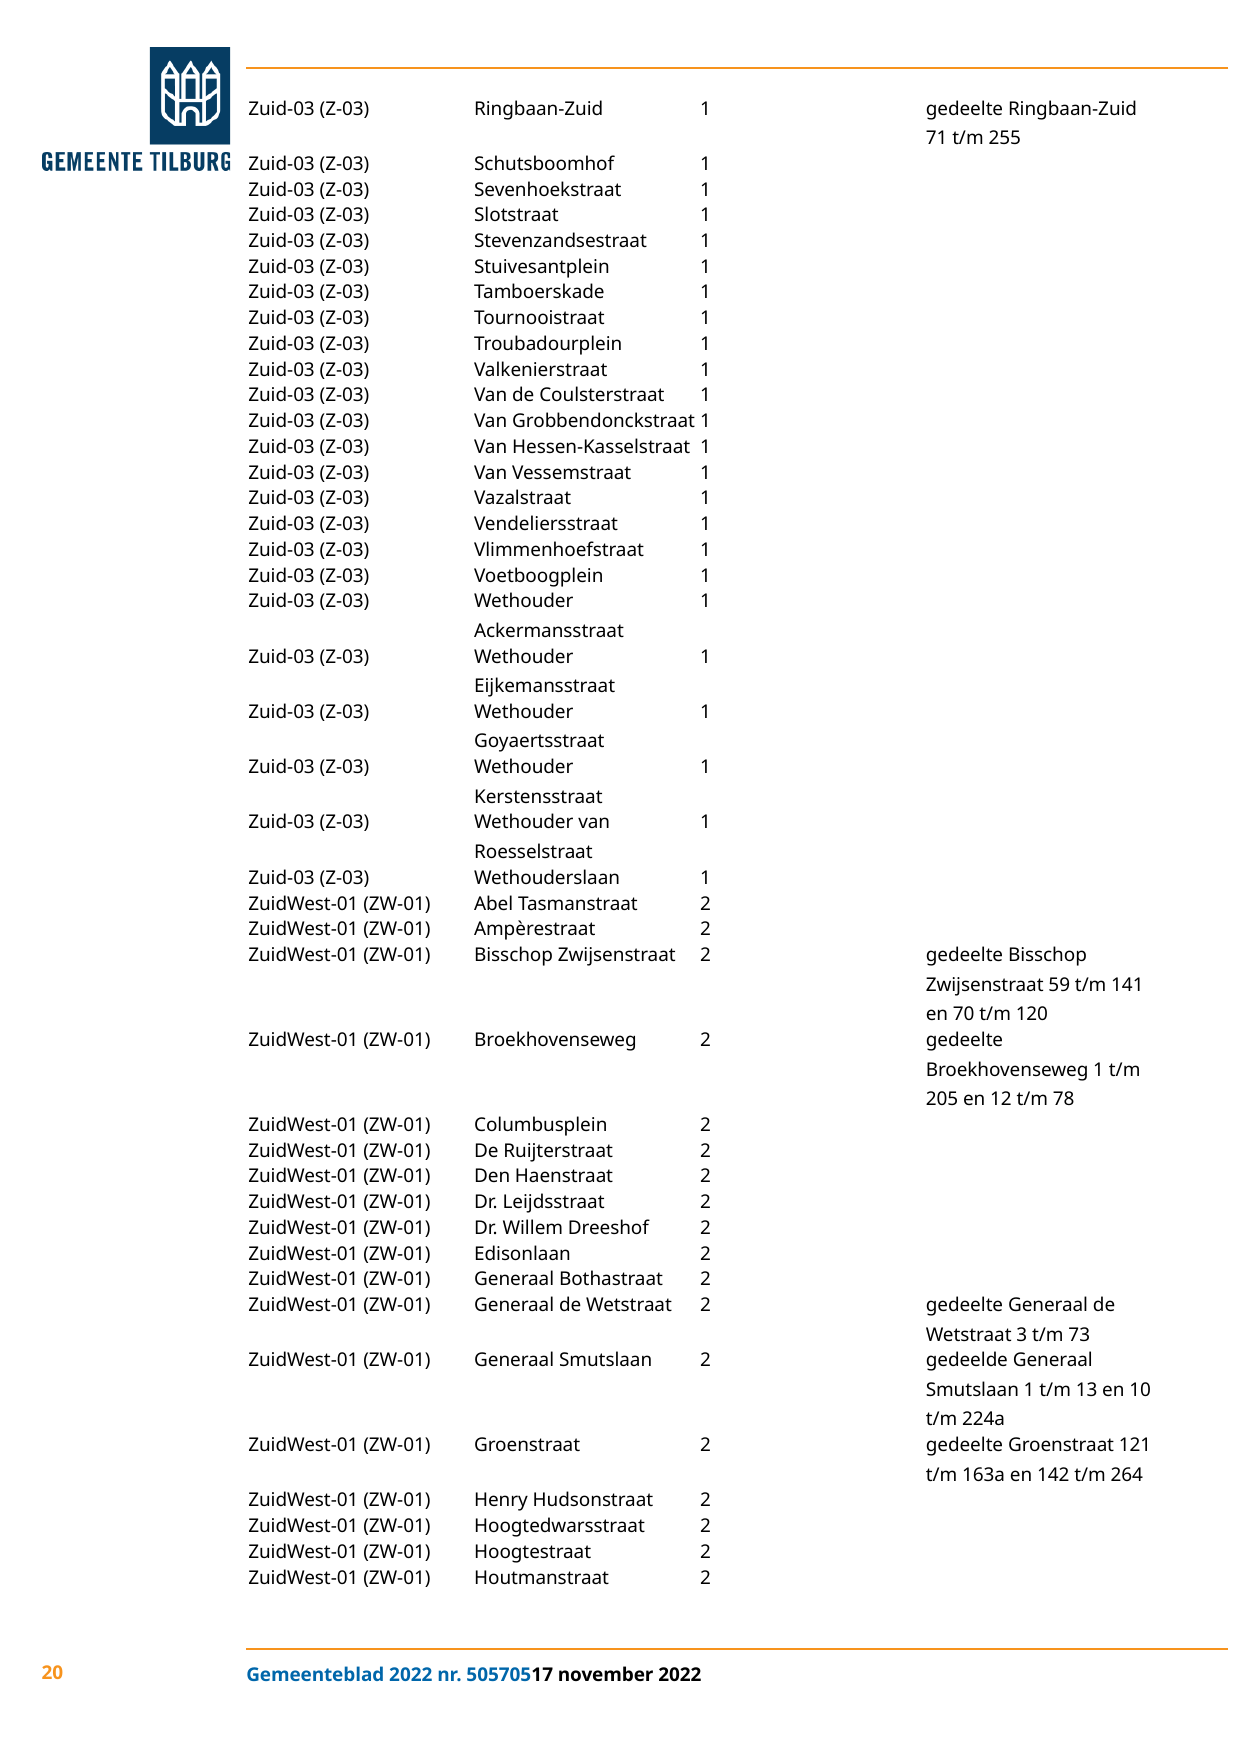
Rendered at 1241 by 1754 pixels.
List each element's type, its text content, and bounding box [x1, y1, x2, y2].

table_cell ZuidWest-01 (ZW-01) [248, 1538, 474, 1564]
table_cell Den Haenstraat [474, 1163, 700, 1188]
table_cell ZuidWest-01 (ZW-01) [248, 1431, 474, 1487]
table_cell [926, 253, 1152, 279]
table_cell ZuidWest-01 (ZW-01) [248, 1214, 474, 1240]
table_cell [926, 1564, 1152, 1589]
table_cell Generaal Smutslaan [474, 1346, 700, 1431]
table_cell gedeelde Generaal Smutslaan 1 t/m 13 en 10 t/m 224a [926, 1346, 1152, 1431]
table_cell 2 [700, 1265, 926, 1291]
table_cell [926, 510, 1152, 536]
table_cell Generaal de Wetstraat [474, 1291, 700, 1346]
table_cell [926, 916, 1152, 941]
table_cell 2 [700, 1163, 926, 1188]
table_cell ZuidWest-01 (ZW-01) [248, 1188, 474, 1214]
table_cell Tournooistraat [474, 305, 700, 330]
table_cell Broekhovenseweg [474, 1026, 700, 1111]
table_cell 1 [700, 330, 926, 356]
table_cell [926, 150, 1152, 176]
table_cell Zuid-03 (Z-03) [248, 485, 474, 510]
table_cell Zuid-03 (Z-03) [248, 408, 474, 433]
table_cell [926, 1513, 1152, 1538]
table_cell gedeelte Ringbaan-Zuid 71 t/m 255 [926, 95, 1152, 150]
table_cell Wethouderslaan [474, 864, 700, 890]
table_cell [926, 408, 1152, 433]
table_cell [926, 382, 1152, 407]
table_cell Vlimmenhoefstraat [474, 536, 700, 562]
table_cell 1 [700, 864, 926, 890]
table_cell 2 [700, 1538, 926, 1564]
table_cell gedeelte Generaal de Wetstraat 3 t/m 73 [926, 1291, 1152, 1346]
table_cell Wethouder Kerstensstraat [474, 754, 700, 809]
table_cell Zuid-03 (Z-03) [248, 562, 474, 587]
table_cell Vazalstraat [474, 485, 700, 510]
table_cell Zuid-03 (Z-03) [248, 433, 474, 459]
table_cell Dr. Leijdsstraat [474, 1188, 700, 1214]
table_cell [926, 864, 1152, 890]
table_cell ZuidWest-01 (ZW-01) [248, 1346, 474, 1431]
table_cell [926, 588, 1152, 643]
table_cell Zuid-03 (Z-03) [248, 227, 474, 253]
table_cell 2 [700, 941, 926, 1026]
table_cell Zuid-03 (Z-03) [248, 176, 474, 202]
table_cell ZuidWest-01 (ZW-01) [248, 1137, 474, 1162]
table_cell gedeelte Bisschop Zwijsenstraat 59 t/m 141 en 70 t/m 120 [926, 941, 1152, 1026]
table_cell [926, 1240, 1152, 1265]
table_cell gedeelte Broekhovenseweg 1 t/m 205 en 12 t/m 78 [926, 1026, 1152, 1111]
table_cell 2 [700, 1026, 926, 1111]
table_cell Zuid-03 (Z-03) [248, 536, 474, 562]
table_cell [926, 1265, 1152, 1291]
table_cell [926, 1111, 1152, 1137]
table_cell 2 [700, 1188, 926, 1214]
table_cell Zuid-03 (Z-03) [248, 356, 474, 382]
table_cell Zuid-03 (Z-03) [248, 305, 474, 330]
table_cell ZuidWest-01 (ZW-01) [248, 1111, 474, 1137]
table_cell Zuid-03 (Z-03) [248, 279, 474, 304]
table_cell Zuid-03 (Z-03) [248, 754, 474, 809]
table_cell Sevenhoekstraat [474, 176, 700, 202]
table_cell Vendeliersstraat [474, 510, 700, 536]
table_cell 1 [700, 562, 926, 587]
table_cell [926, 809, 1152, 864]
table_cell [926, 698, 1152, 753]
table_cell 1 [700, 95, 926, 150]
table_cell Zuid-03 (Z-03) [248, 864, 474, 890]
table_cell Van Hessen-Kasselstraat [474, 433, 700, 459]
table_cell 1 [700, 382, 926, 407]
table_cell 1 [700, 698, 926, 753]
table_cell Van Vessemstraat [474, 459, 700, 484]
table_cell [926, 754, 1152, 809]
table_cell [926, 202, 1152, 227]
table_cell [926, 1214, 1152, 1240]
table_cell [926, 279, 1152, 304]
table_cell Wethouder Goyaertsstraat [474, 698, 700, 753]
table_cell [926, 227, 1152, 253]
table_cell ZuidWest-01 (ZW-01) [248, 1265, 474, 1291]
table_cell ZuidWest-01 (ZW-01) [248, 1513, 474, 1538]
table_cell 1 [700, 510, 926, 536]
table_cell Wethouder Eijkemansstraat [474, 643, 700, 698]
table_cell 1 [700, 176, 926, 202]
table_cell [926, 330, 1152, 356]
table_cell Columbusplein [474, 1111, 700, 1137]
table_cell 1 [700, 305, 926, 330]
table_cell [926, 643, 1152, 698]
table_cell Edisonlaan [474, 1240, 700, 1265]
table_cell 1 [700, 227, 926, 253]
table_cell 2 [700, 1137, 926, 1162]
table_cell 1 [700, 408, 926, 433]
table_cell 1 [700, 754, 926, 809]
table_cell [926, 1538, 1152, 1564]
table_cell 1 [700, 202, 926, 227]
table_cell [926, 433, 1152, 459]
table_cell [926, 562, 1152, 587]
table_cell 2 [700, 1291, 926, 1346]
picture [41, 47, 231, 172]
table_cell ZuidWest-01 (ZW-01) [248, 1026, 474, 1111]
table_cell 2 [700, 1111, 926, 1137]
table_cell 1 [700, 150, 926, 176]
table_cell Troubadourplein [474, 330, 700, 356]
table_cell Zuid-03 (Z-03) [248, 809, 474, 864]
table_cell [926, 485, 1152, 510]
table_cell 1 [700, 809, 926, 864]
table_cell ZuidWest-01 (ZW-01) [248, 1291, 474, 1346]
table_cell 2 [700, 1564, 926, 1589]
table_cell 1 [700, 588, 926, 643]
table_cell Zuid-03 (Z-03) [248, 382, 474, 407]
table_cell Schutsboomhof [474, 150, 700, 176]
table_cell Generaal Bothastraat [474, 1265, 700, 1291]
table_cell ZuidWest-01 (ZW-01) [248, 916, 474, 941]
table_cell 2 [700, 1214, 926, 1240]
table_cell 1 [700, 253, 926, 279]
table_cell Zuid-03 (Z-03) [248, 330, 474, 356]
table_cell Wethouder Ackermansstraat [474, 588, 700, 643]
table_cell Van de Coulsterstraat [474, 382, 700, 407]
table_cell Tamboerskade [474, 279, 700, 304]
table_cell Hoogtestraat [474, 1538, 700, 1564]
table_cell 2 [700, 890, 926, 916]
table_cell ZuidWest-01 (ZW-01) [248, 1487, 474, 1512]
table_cell Zuid-03 (Z-03) [248, 253, 474, 279]
table_cell Van Grobbendonckstraat [474, 408, 700, 433]
table_cell 2 [700, 1431, 926, 1487]
table_cell 1 [700, 485, 926, 510]
table_cell Slotstraat [474, 202, 700, 227]
table_cell [926, 305, 1152, 330]
table_cell 2 [700, 1346, 926, 1431]
table_cell ZuidWest-01 (ZW-01) [248, 1240, 474, 1265]
table_cell 2 [700, 1487, 926, 1512]
table_cell Stuivesantplein [474, 253, 700, 279]
table_cell Zuid-03 (Z-03) [248, 643, 474, 698]
table_cell De Ruijterstraat [474, 1137, 700, 1162]
table_cell Zuid-03 (Z-03) [248, 510, 474, 536]
table_cell [926, 459, 1152, 484]
table_cell 2 [700, 1513, 926, 1538]
table_cell Zuid-03 (Z-03) [248, 95, 474, 150]
table_cell Ringbaan-Zuid [474, 95, 700, 150]
table_cell 2 [700, 1240, 926, 1265]
table_cell Zuid-03 (Z-03) [248, 698, 474, 753]
table_cell Zuid-03 (Z-03) [248, 202, 474, 227]
table_cell Zuid-03 (Z-03) [248, 588, 474, 643]
table_cell Voetboogplein [474, 562, 700, 587]
table_cell ZuidWest-01 (ZW-01) [248, 890, 474, 916]
table_cell 1 [700, 356, 926, 382]
table_cell [926, 356, 1152, 382]
table_cell Dr. Willem Dreeshof [474, 1214, 700, 1240]
table_cell Bisschop Zwijsenstraat [474, 941, 700, 1026]
table_cell [926, 1188, 1152, 1214]
table_cell 1 [700, 433, 926, 459]
table_cell Ampèrestraat [474, 916, 700, 941]
table_cell 1 [700, 536, 926, 562]
table_cell Henry Hudsonstraat [474, 1487, 700, 1512]
table_cell [926, 536, 1152, 562]
table_cell Zuid-03 (Z-03) [248, 150, 474, 176]
table_cell Zuid-03 (Z-03) [248, 459, 474, 484]
table_cell Hoogtedwarsstraat [474, 1513, 700, 1538]
table_cell ZuidWest-01 (ZW-01) [248, 1163, 474, 1188]
table_cell [926, 1163, 1152, 1188]
table_cell Abel Tasmanstraat [474, 890, 700, 916]
table_cell 1 [700, 459, 926, 484]
table_cell [926, 1487, 1152, 1512]
table_cell 1 [700, 643, 926, 698]
table_cell ZuidWest-01 (ZW-01) [248, 941, 474, 1026]
table_cell 1 [700, 279, 926, 304]
table_cell gedeelte Groenstraat 121 t/m 163a en 142 t/m 264 [926, 1431, 1152, 1487]
table_cell [926, 176, 1152, 202]
table_cell Stevenzandsestraat [474, 227, 700, 253]
table_cell Groenstraat [474, 1431, 700, 1487]
table_cell [926, 1137, 1152, 1162]
table_cell Houtmanstraat [474, 1564, 700, 1589]
table_cell ZuidWest-01 (ZW-01) [248, 1564, 474, 1589]
table_cell Wethouder van Roesselstraat [474, 809, 700, 864]
table_cell 2 [700, 916, 926, 941]
table_cell Valkenierstraat [474, 356, 700, 382]
table_cell [926, 890, 1152, 916]
